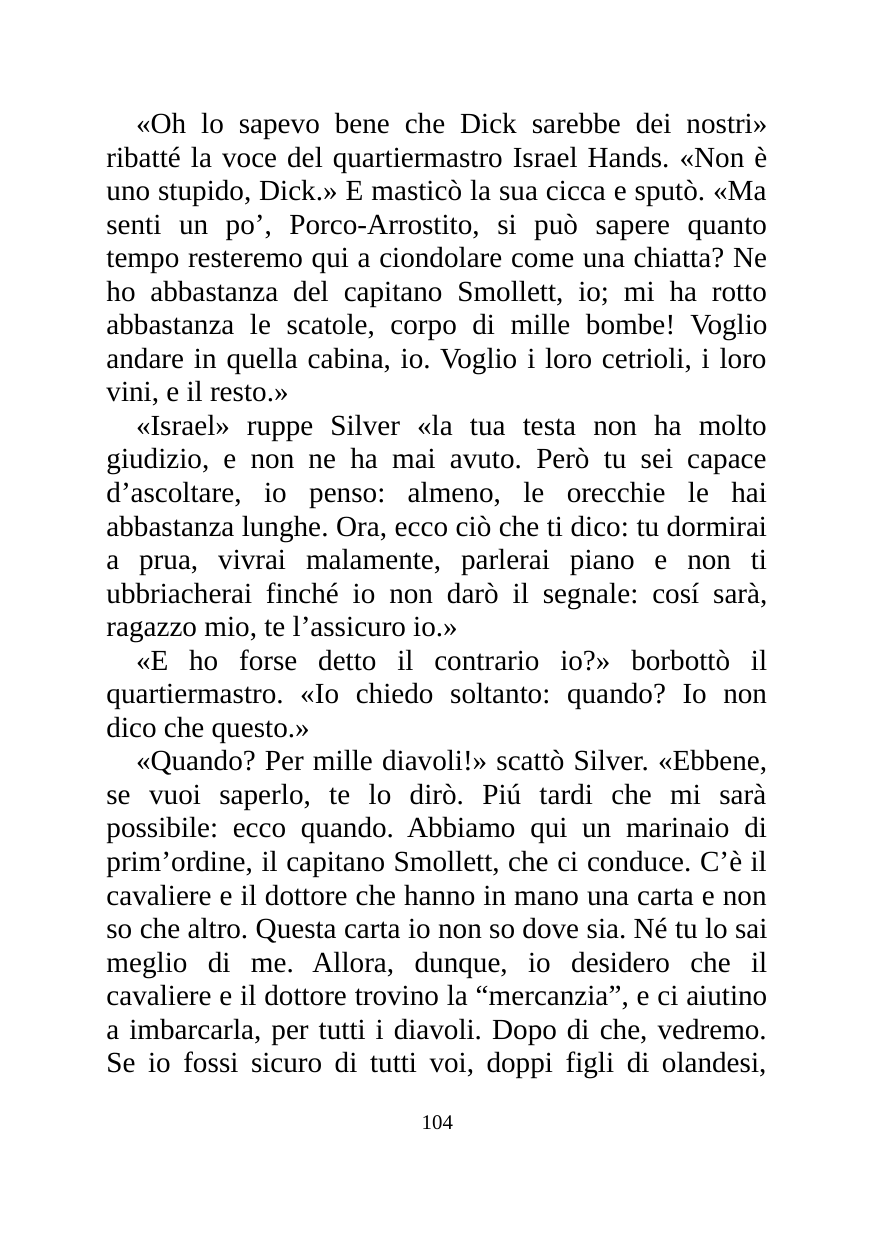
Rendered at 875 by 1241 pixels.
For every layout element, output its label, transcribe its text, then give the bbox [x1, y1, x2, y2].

text «Quando? Per mille diavoli!» scattò Silver. «Ebbene, se vuoi saperlo, te lo dirò. Piú tardi che mi sarà possibile: ecco quando. Abbiamo qui un marinaio di prim’ordine, il capitano Smollett, che ci conduce. C’è il cavaliere e il dottore che hanno in mano una carta e non so che altro. Questa carta io non so dove sia. Né tu lo sai meglio di me. Allora, dunque, io desidero che il cavaliere e il dottore trovino la “mercanzia”, e ci aiutino a imbarcarla, per tutti i diavoli. Dopo di che, vedremo. Se io fossi sicuro di tutti voi, doppi figli di olandesi, [106, 743, 768, 1079]
text «Israel» ruppe Silver «la tua testa non ha molto giudizio, e non ne ha mai avuto. Però tu sei capace d’ascoltare, io penso: almeno, le orecchie le hai abbastanza lunghe. Ora, ecco ciò che ti dico: tu dormirai a prua, vivrai malamente, parlerai piano e non ti ubbriacherai finché io non darò il segnale: cosí sarà, ragazzo mio, te l’assicuro io.» [106, 408, 768, 643]
text «Oh lo sapevo bene che Dick sarebbe dei nostri» ribatté la voce del quartiermastro Israel Hands. «Non è uno stupido, Dick.» E masticò la sua cicca e sputò. «Ma senti un po’, Porco-Arrostito, si può sapere quanto tempo resteremo qui a ciondolare come una chiatta? Ne ho abbastanza del capitano Smollett, io; mi ha rotto abbastanza le scatole, corpo di mille bombe! Voglio andare in quella cabina, io. Voglio i loro cetrioli, i loro vini, e il resto.» [106, 106, 768, 408]
text «E ho forse detto il contrario io?» borbottò il quartiermastro. «Io chiedo soltanto: quando? Io non dico che questo.» [106, 643, 768, 743]
